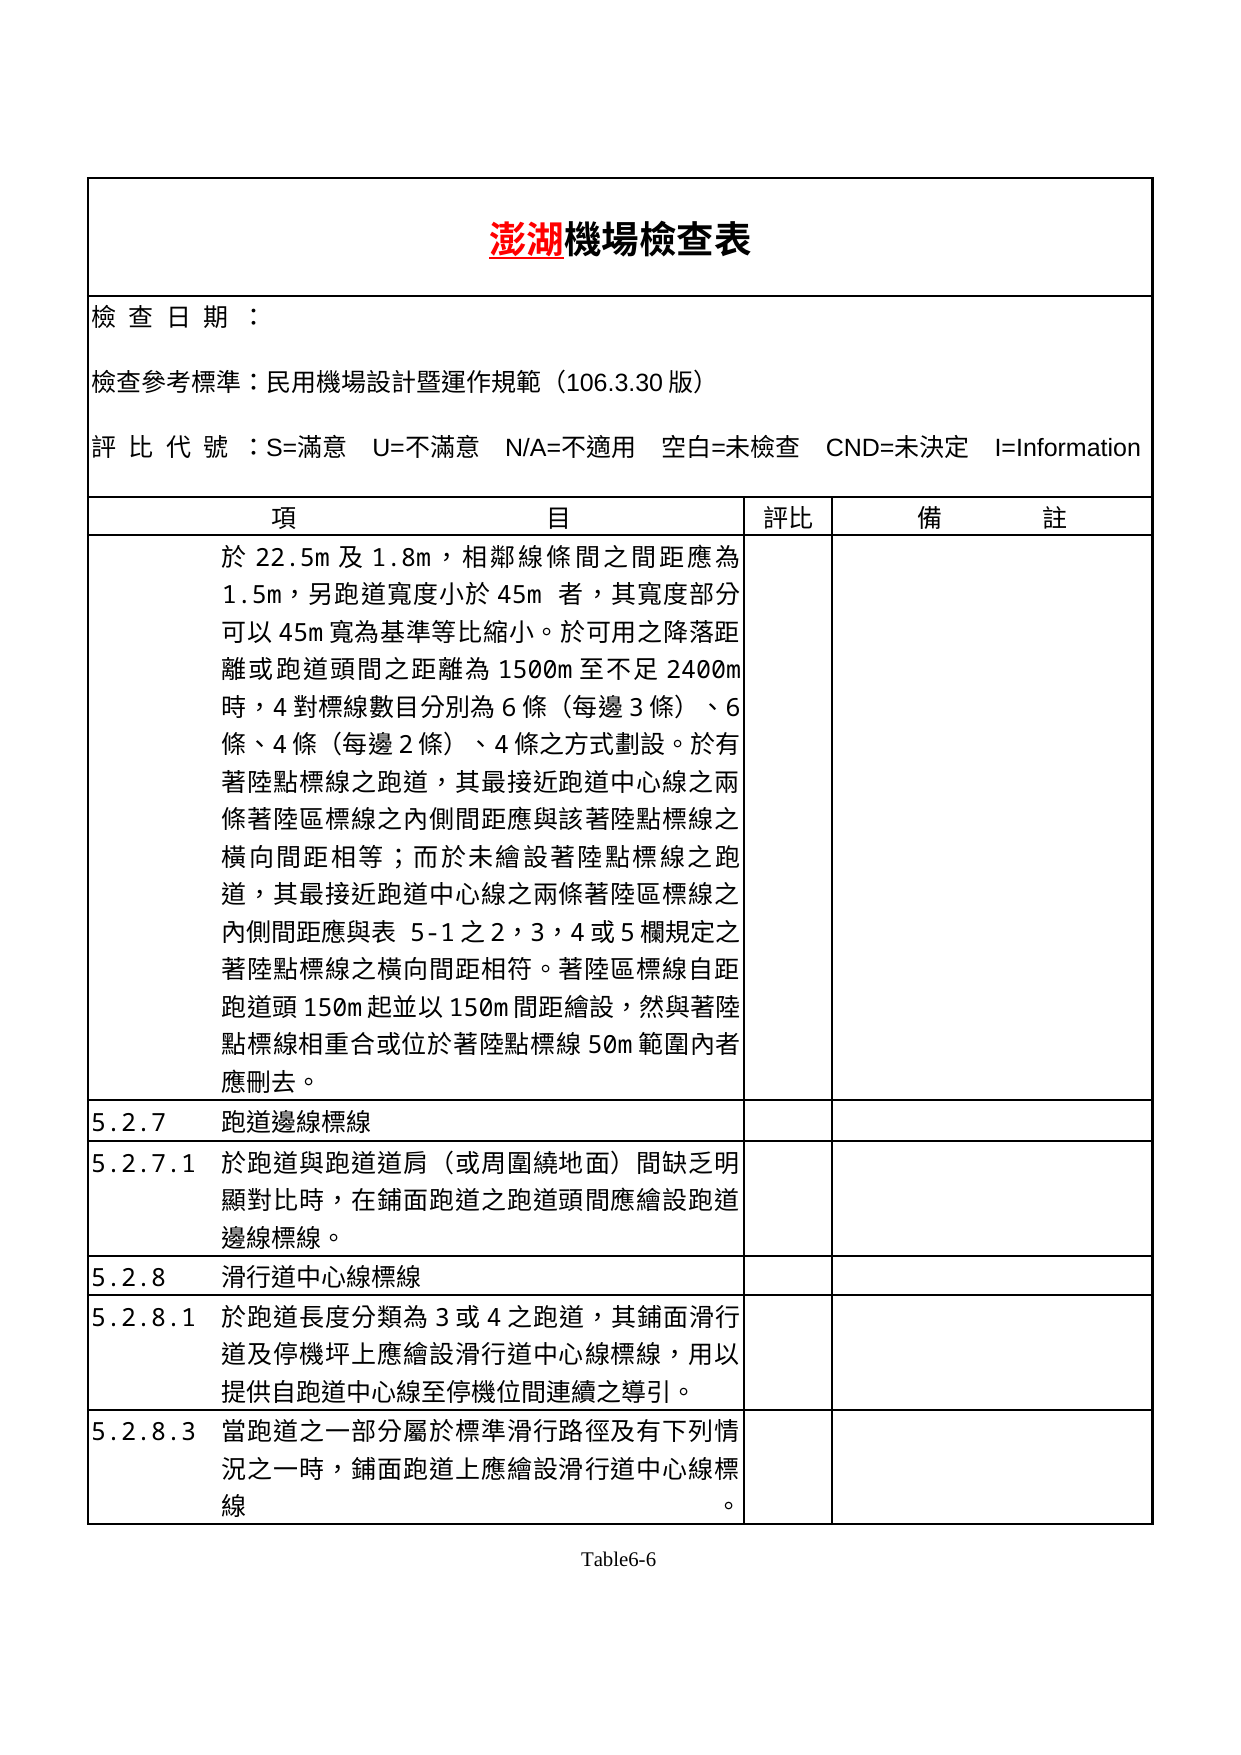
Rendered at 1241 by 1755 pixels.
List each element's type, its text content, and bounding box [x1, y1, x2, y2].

table_cell [833, 1296, 1151, 1409]
table_cell 5.2.7.1 [89, 1142, 219, 1254]
table_cell 項 目 [219, 498, 743, 534]
table_cell [89, 536, 219, 1099]
table_cell 評比 [745, 498, 831, 534]
table_cell 跑道邊線標線 [219, 1101, 743, 1140]
table_cell [745, 1101, 831, 1140]
table_cell 5.2.8.3 [89, 1411, 219, 1523]
table_cell [745, 1296, 831, 1409]
table_cell 於跑道長度分類為3或4之跑道，其鋪面滑行道及停機坪上應繪設滑行道中心線標線，用以提供自跑道中心線至停機位間連續之導引。 [219, 1296, 743, 1409]
table_cell 5.2.8 [89, 1257, 219, 1294]
table_header 澎湖機場檢查表 [89, 179, 1151, 295]
table_cell [833, 1142, 1151, 1254]
table_cell 5.2.7 [89, 1101, 219, 1140]
table_cell 5.2.8.1 [89, 1296, 219, 1409]
table_cell [745, 1257, 831, 1294]
table_cell [745, 1411, 831, 1523]
table_cell 備 註 [833, 498, 1151, 534]
table_cell 當跑道之一部分屬於標準滑行路徑及有下列情況之一時，鋪面跑道上應繪設滑行道中心線標線。 [219, 1411, 743, 1523]
table_cell [745, 1142, 831, 1254]
table_cell 於22.5m及1.8m，相鄰線條間之間距應為1.5m，另跑道寬度小於45m 者，其寬度部分可以45m寬為基準等比縮小。於可用之降落距離或跑道頭間之距離為1500m至不足2400m時，4對標線數目分別為6條（每邊3條）、6條、4條（每邊2條）、4條之方式劃設。於有著陸點標線之跑道，其最接近跑道中心線之兩條著陸區標線之內側間距應與該著陸點標線之橫向間距相等；而於未繪設著陸點標線之跑道，其最接近跑道中心線之兩條著陸區標線之內側間距應與表 5-1之2，3，4或5欄規定之著陸點標線之橫向間距相符。著陸區標線自距跑道頭150m起並以150m間距繪設，然與著陸點標線相重合或位於著陸點標線50m範圍內者應刪去。 [219, 536, 743, 1099]
table_cell [833, 1257, 1151, 1294]
table_cell [745, 536, 831, 1099]
table_cell [833, 1101, 1151, 1140]
table_cell [833, 1411, 1151, 1523]
table_cell 滑行道中心線標線 [219, 1257, 743, 1294]
table_cell [89, 498, 219, 534]
table_cell [833, 536, 1151, 1099]
table_cell 檢 查 日 期 ： 檢查參考標準：民用機場設計暨運作規範（106.3.30版） 評 比 代 號 ：S=滿意 U=不滿意 N/A=不適用 空白=未檢查 CND=未決定 I=Information [89, 297, 1151, 496]
table_cell 於跑道與跑道道肩（或周圍繞地面）間缺乏明顯對比時，在鋪面跑道之跑道頭間應繪設跑道邊線標線。 [219, 1142, 743, 1254]
